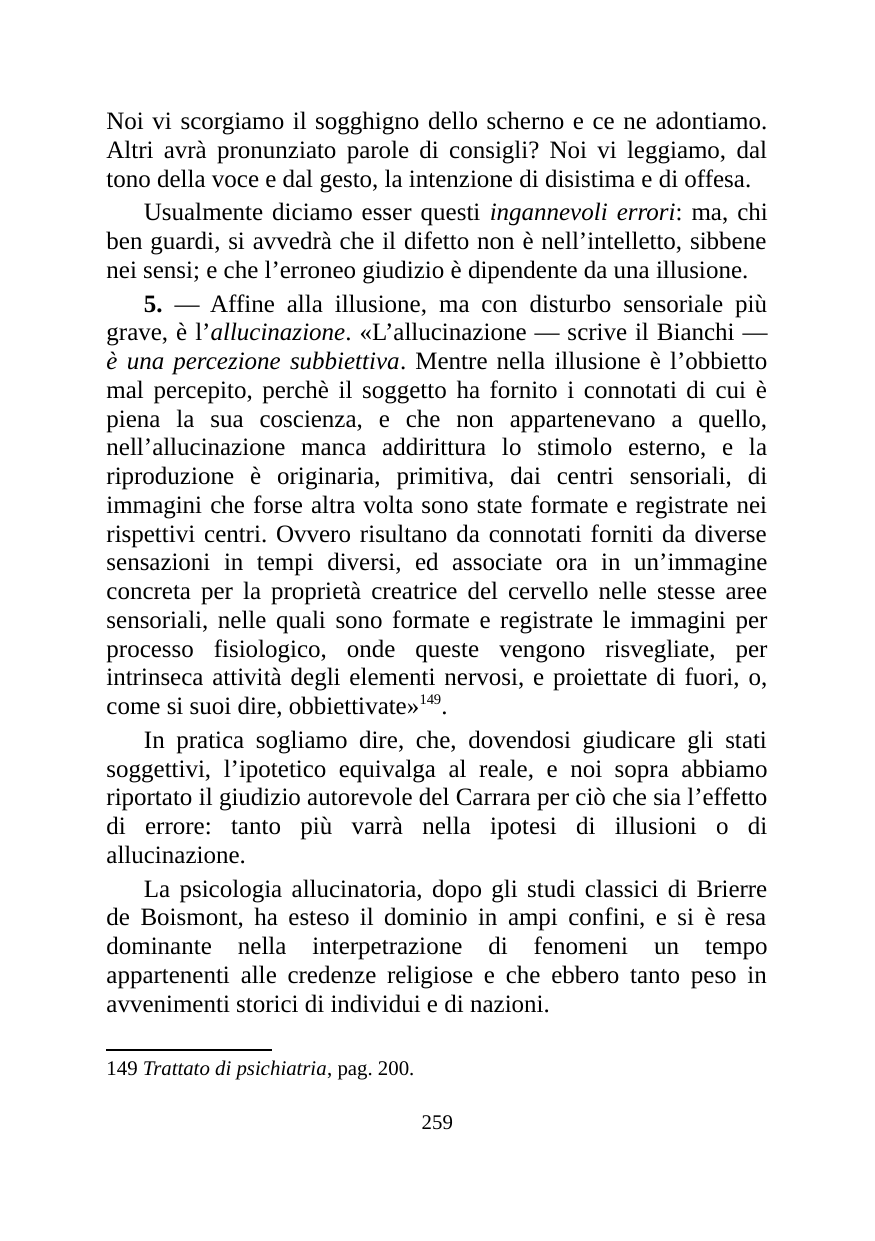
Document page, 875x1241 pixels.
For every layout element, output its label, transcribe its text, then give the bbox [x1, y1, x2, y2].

text In pratica sogliamo dire, che, dovendosi giudicare gli stati soggettivi, l’ipotetico equivalga al reale, e noi sopra abbiamo riportato il giudizio autorevole del Carrara per ciò che sia l’effetto di errore: tanto più varrà nella ipotesi di illusioni o di allucinazione. [106, 725, 768, 869]
text Trattato di psichiatria, pag. 200. [106, 1056, 768, 1080]
text 5. ― Affine alla illusione, ma con disturbo sensoriale più grave, è l’allucinazione. «L’allucinazione ― scrive il Bianchi ― è una percezione subbiettiva. Mentre nella illusione è l’obbietto mal percepito, perchè il soggetto ha fornito i connotati di cui è piena la sua coscienza, e che non appartenevano a quello, nell’allucinazione manca addirittura lo stimolo esterno, e la riproduzione è originaria, primitiva, dai centri sensoriali, di immagini che forse altra volta sono state formate e registrate nei rispettivi centri. Ovvero risultano da connotati forniti da diverse sensazioni in tempi diversi, ed associate ora in un’immagine concreta per la proprietà creatrice del cervello nelle stesse aree sensoriali, nelle quali sono formate e registrate le immagini per processo fisiologico, onde queste vengono risvegliate, per intrinseca attività degli elementi nervosi, e proiettate di fuori, o, come si suoi dire, obbiettivate». [106, 289, 768, 720]
text Usualmente diciamo esser questi ingannevoli errori: ma, chi ben guardi, si avvedrà che il difetto non è nell’intelletto, sibbene nei sensi; e che l’erroneo giudizio è dipendente da una illusione. [106, 197, 768, 284]
text La psicologia allucinatoria, dopo gli studi classici di Brierre de Boismont, ha esteso il dominio in ampi confini, e si è resa dominante nella interpetrazione di fenomeni un tempo appartenenti alle credenze religiose e che ebbero tanto peso in avvenimenti storici di individui e di nazioni. [106, 874, 768, 1017]
text Noi vi scorgiamo il sogghigno dello scherno e ce ne adontiamo. Altri avrà pronunziato parole di consigli? Noi vi leggiamo, dal tono della voce e dal gesto, la intenzione di disistima e di offesa. [106, 106, 768, 192]
